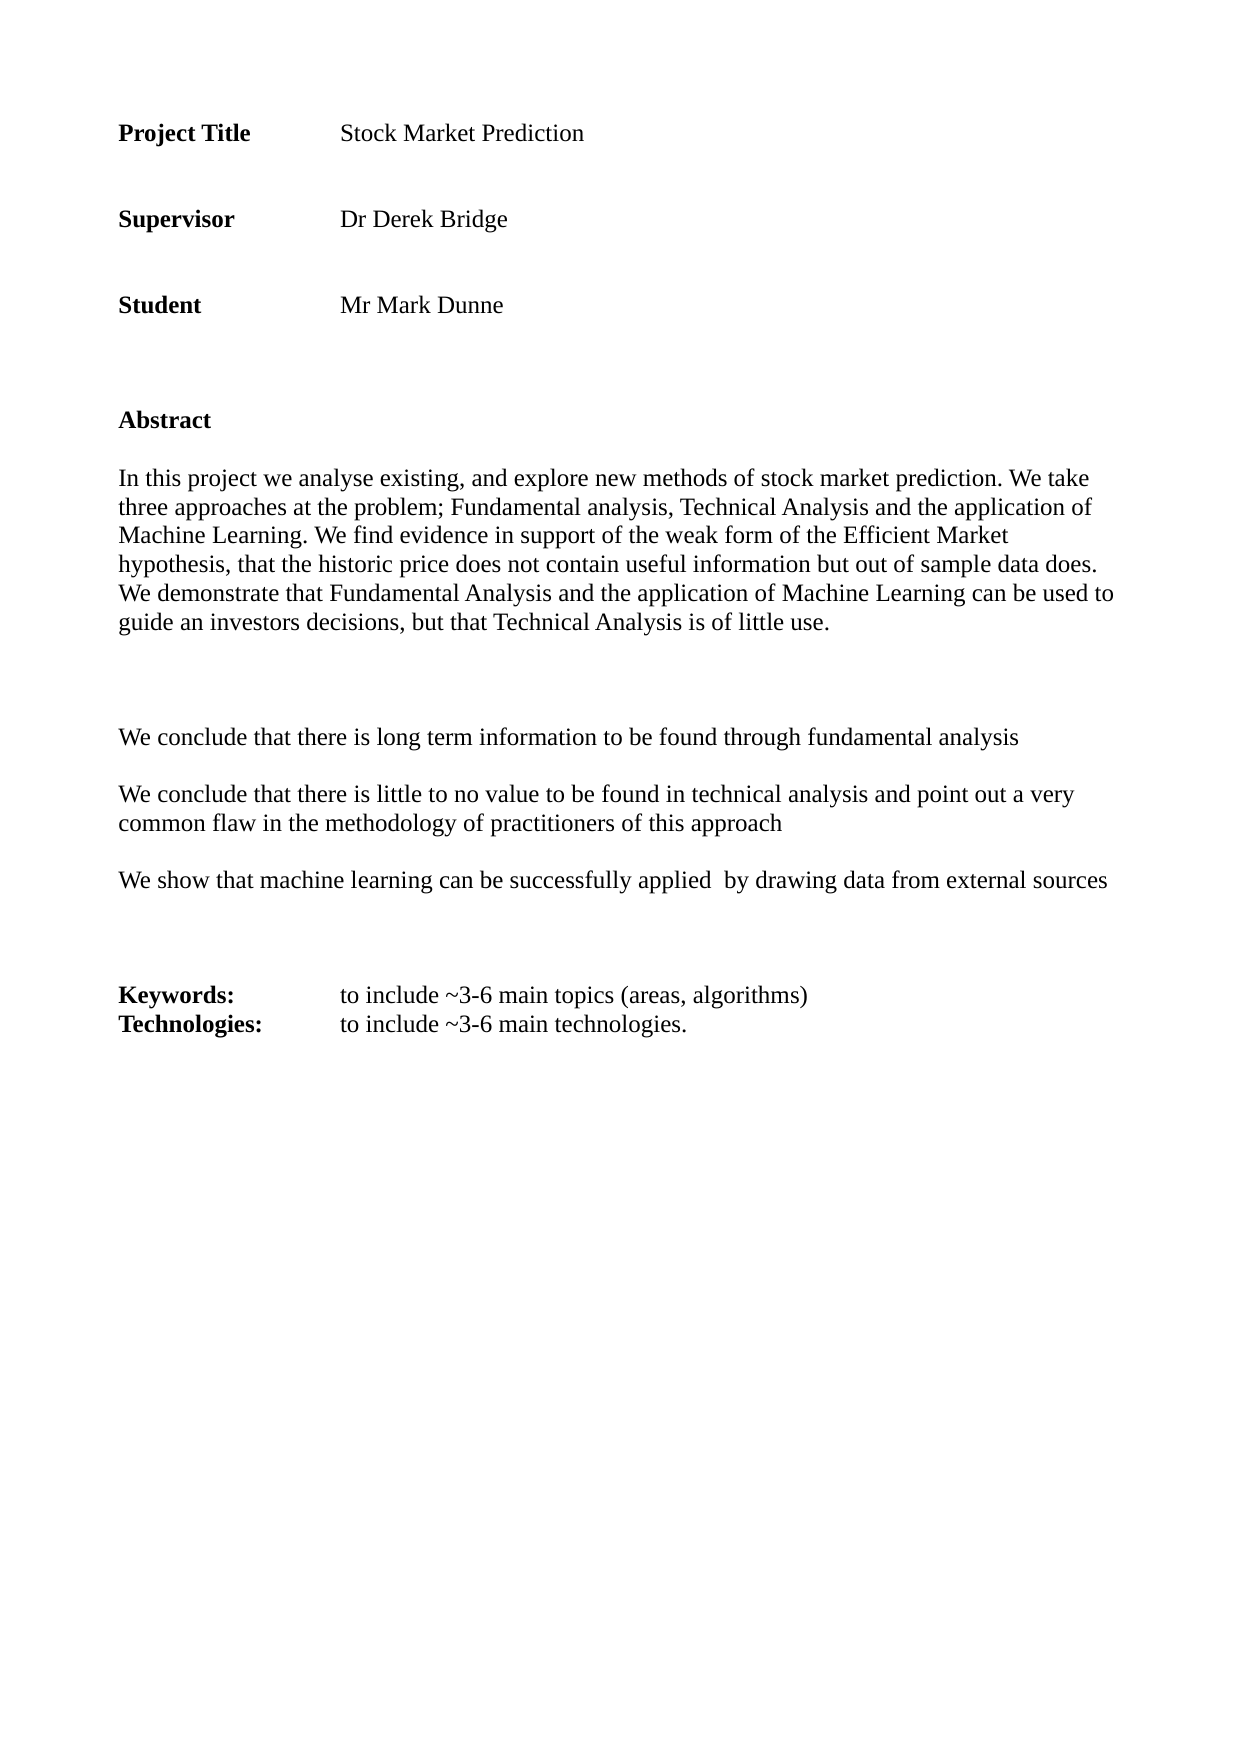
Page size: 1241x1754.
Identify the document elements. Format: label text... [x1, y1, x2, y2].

text Student Mr Mark Dunne [118, 291, 1122, 319]
text Abstract [118, 406, 1122, 434]
text Project Title Stock Market Prediction [118, 118, 1122, 147]
text Keywords: to include ~3-6 main topics (areas, algorithms) [118, 981, 1122, 1009]
text We conclude that there is long term information to be found through fundamental analysis [118, 722, 1122, 751]
text Supervisor Dr Derek Bridge [118, 204, 1122, 233]
text In this project we analyse existing, and explore new methods of stock market prediction. We take three approaches at the problem; Fundamental analysis, Technical Analysis and the application of Machine Learning. We find evidence in support of the weak form of the Efficient Market hypothesis, that the historic price does not contain useful information but out of sample data does. We demonstrate that Fundamental Analysis and the application of Machine Learning can be used to guide an investors decisions, but that Technical Analysis is of little use. [118, 463, 1122, 636]
text We conclude that there is little to no value to be found in technical analysis and point out a very common flaw in the methodology of practitioners of this approach [118, 779, 1122, 837]
text Technologies: to include ~3-6 main technologies. [118, 1009, 1122, 1038]
text We show that machine learning can be successfully applied by drawing data from external sources [118, 866, 1122, 894]
